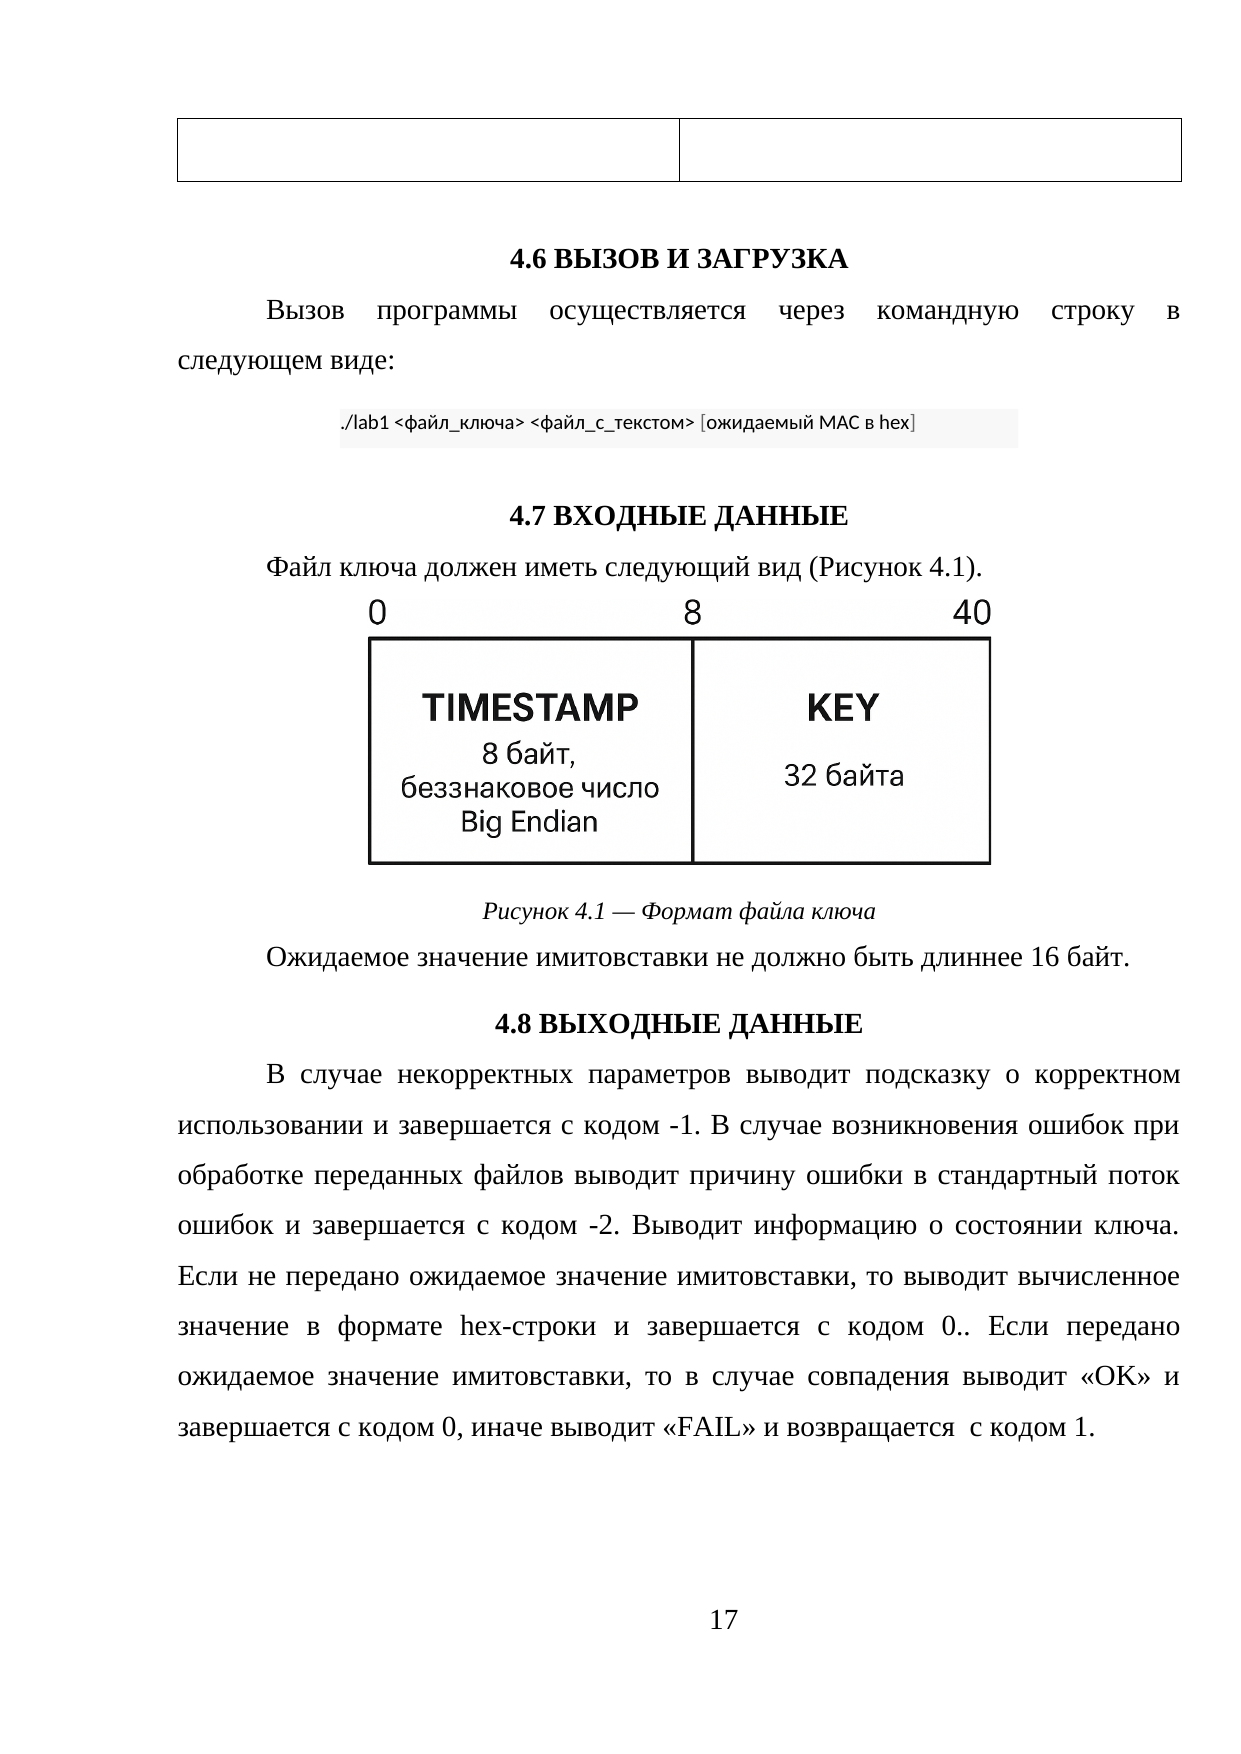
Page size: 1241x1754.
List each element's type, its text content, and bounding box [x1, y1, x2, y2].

table_cell [178, 119, 679, 181]
picture [367, 599, 992, 865]
text Рисунок 4.1 — Формат файла ключа [177, 865, 1181, 925]
text В случае некорректных параметров выводит подсказку о корректном использовании и завершается с кодом -1. В случае возникновения ошибок при обработке переданных файлов выводит причину ошибки в стандартный поток ошибок и завершается с кодом -2. Выводит информацию о состоянии ключа. Если не передано ожидаемое значение имитовставки, то выводит вычисленное значение в формате hex-строки и завершается с кодом 0.. Если передано ожидаемое значение имитовставки, то в случае совпадения выводит «OK» и завершается с кодом 0, иначе выводит «FAIL» и возвращается с кодом 1. [177, 1057, 1181, 1442]
subtitle 4.7 ВХОДНЫЕ ДАННЫЕ [177, 409, 1181, 532]
text Файл ключа должен иметь следующий вид (Рисунок 4.1). [177, 549, 1181, 582]
subtitle 4.6 ВЫЗОВ И ЗАГРУЗКА [177, 242, 1181, 275]
text Вызов программы осуществляется через командную строку в следующем виде: [177, 292, 1181, 376]
text Ожидаемое значение имитовставки не должно быть длиннее 16 байт. [177, 939, 1181, 973]
subtitle 4.8 ВЫХОДНЫЕ ДАННЫЕ [177, 1006, 1181, 1040]
table_cell [680, 119, 1181, 181]
